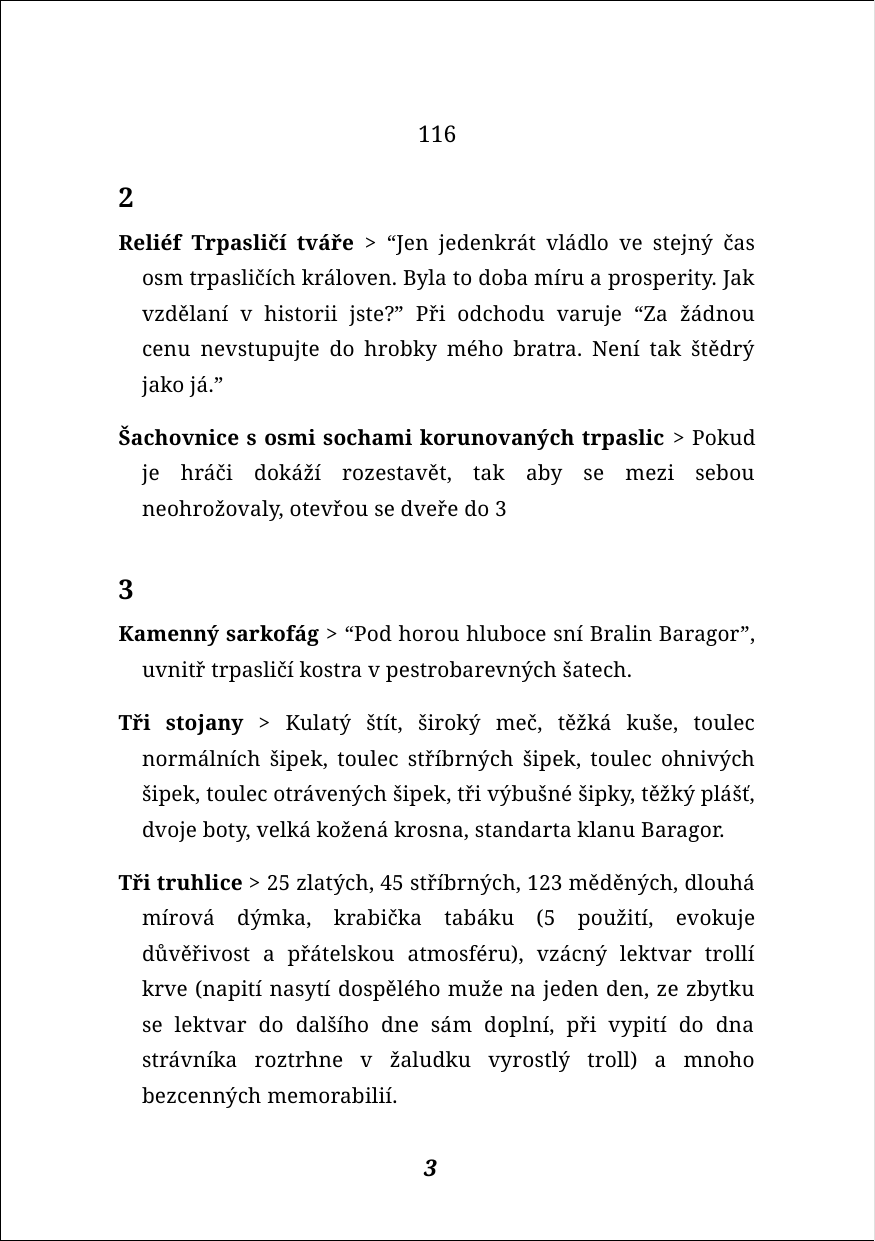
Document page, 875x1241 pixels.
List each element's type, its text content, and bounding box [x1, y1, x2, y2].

text Reliéf Trpasličí tváře > “Jen jedenkrát vládlo ve stejný čas osm trpasličích královen. Byla to doba míru a prosperity. Jak vzdělaní v historii jste?” Při odchodu varuje “Za žádnou cenu nevstupujte do hrobky mého bratra. Není tak štědrý jako já.” [118, 228, 756, 398]
subtitle 2 [118, 179, 756, 216]
text Tři stojany > Kulatý štít, široký meč, těžká kuše, toulec normálních šipek, toulec stříbrných šipek, toulec ohnivých šipek, toulec otrávených šipek, tři výbušné šipky, těžký plášť, dvoje boty, velká kožená krosna, standarta klanu Baragor. [118, 708, 756, 843]
text Tři truhlice > 25 zlatých, 45 stříbrných, 123 měděných, dlouhá mírová dýmka, krabička tabáku (5 použití, evokuje důvěřivost a přátelskou atmosféru), vzácný lektvar trollí krve (napití nasytí dospělého muže na jeden den, ze zbytku se lektvar do dalšího dne sám doplní, při vypití do dna strávníka roztrhne v žaludku vyrostlý troll) a mnoho bezcenných memorabilií. [118, 868, 756, 1109]
text Kamenný sarkofág > “Pod horou hluboce sní Bralin Baragor”, uvnitř trpasličí kostra v pestrobarevných šatech. [118, 619, 756, 683]
text Šachovnice s osmi sochami korunovaných trpaslic > Pokud je hráči dokáží rozestavět, tak aby se mezi sebou neohrožovaly, otevřou se dveře do 3 [118, 423, 756, 522]
subtitle 3 [118, 571, 756, 608]
